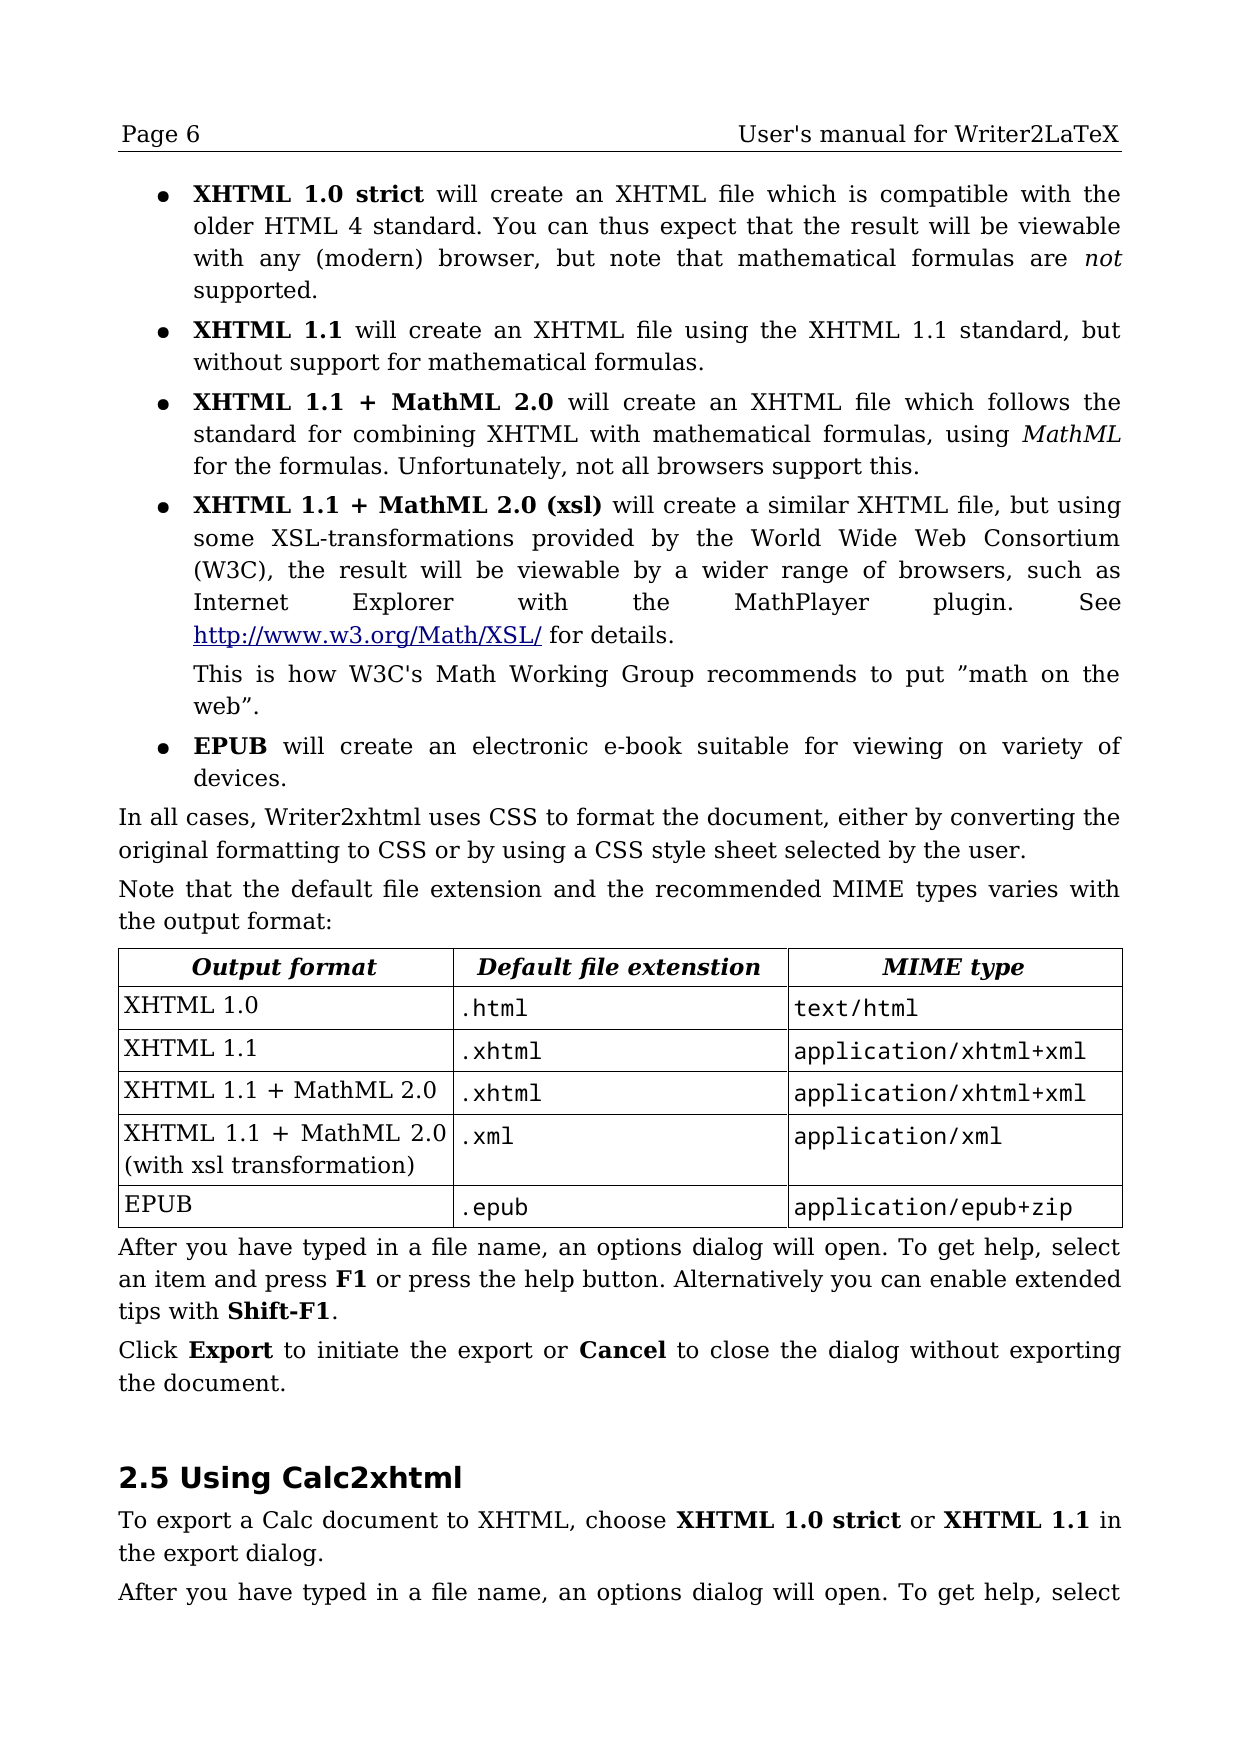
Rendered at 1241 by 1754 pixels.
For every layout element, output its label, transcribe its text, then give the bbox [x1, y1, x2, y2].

text Note that the default file extension and the recommended MIME types varies with the output format: [118, 876, 1122, 935]
table_header Output format [119, 949, 453, 986]
table_cell XHTML 1.1 [119, 1030, 453, 1071]
text In all cases, Writer2xhtml uses CSS to format the document, either by converting the original formatting to CSS or by using a CSS style sheet selected by the user. [118, 804, 1122, 863]
table_cell text/html [789, 987, 1122, 1029]
list XHTML 1.1 will create an XHTML file using the XHTML 1.1 standard, but without support for mathematical formulas. [156, 317, 1122, 376]
table_cell .xhtml [454, 1030, 787, 1071]
text After you have typed in a file name, an options dialog will open. To get help, select [118, 1579, 1122, 1606]
list This is how W3C's Math Working Group recommends to put ”math on the web”. [156, 661, 1122, 720]
text After you have typed in a file name, an options dialog will open. To get help, select an item and press F1 or press the help button. Alternatively you can enable extended tips with Shift-F1. [118, 1233, 1122, 1325]
table_cell application/epub+zip [789, 1186, 1122, 1227]
table_cell application/xhtml+xml [789, 1072, 1122, 1114]
table_cell XHTML 1.1 + MathML 2.0 [119, 1072, 453, 1114]
table_cell EPUB [119, 1186, 453, 1227]
table_cell .html [454, 987, 787, 1029]
list XHTML 1.0 strict will create an XHTML file which is compatible with the older HTML 4 standard. You can thus expect that the result will be viewable with any (modern) browser, but note that mathematical formulas are not supported. [156, 181, 1122, 304]
subtitle Using Calc2xhtml [118, 1461, 1122, 1495]
list XHTML 1.1 + MathML 2.0 (xsl) will create a similar XHTML file, but using some XSL-transformations provided by the World Wide Web Consortium (W3C), the result will be viewable by a wider range of browsers, such as Internet Explorer with the MathPlayer plugin. See http://www.w3.org/Math/XSL/ for details. [156, 492, 1122, 648]
table_header Default file extenstion [454, 949, 787, 986]
text Click Export to initiate the export or Cancel to close the dialog without exporting the document. [118, 1337, 1122, 1397]
table_cell XHTML 1.1 + MathML 2.0 (with xsl transformation) [119, 1115, 453, 1185]
list EPUB will create an electronic e-book suitable for viewing on variety of devices. [156, 733, 1122, 792]
table_cell .epub [454, 1186, 787, 1227]
table_cell .xml [454, 1115, 787, 1185]
list XHTML 1.1 + MathML 2.0 will create an XHTML file which follows the standard for combining XHTML with mathematical formulas, using MathML for the formulas. Unfortunately, not all browsers support this. [156, 388, 1122, 480]
table_cell application/xml [789, 1115, 1122, 1185]
table_cell application/xhtml+xml [789, 1030, 1122, 1071]
text To export a Calc document to XHTML, choose XHTML 1.0 strict or XHTML 1.1 in the export dialog. [118, 1507, 1122, 1567]
table_cell .xhtml [454, 1072, 787, 1114]
table_header MIME type [789, 949, 1122, 986]
table_cell XHTML 1.0 [119, 987, 453, 1029]
